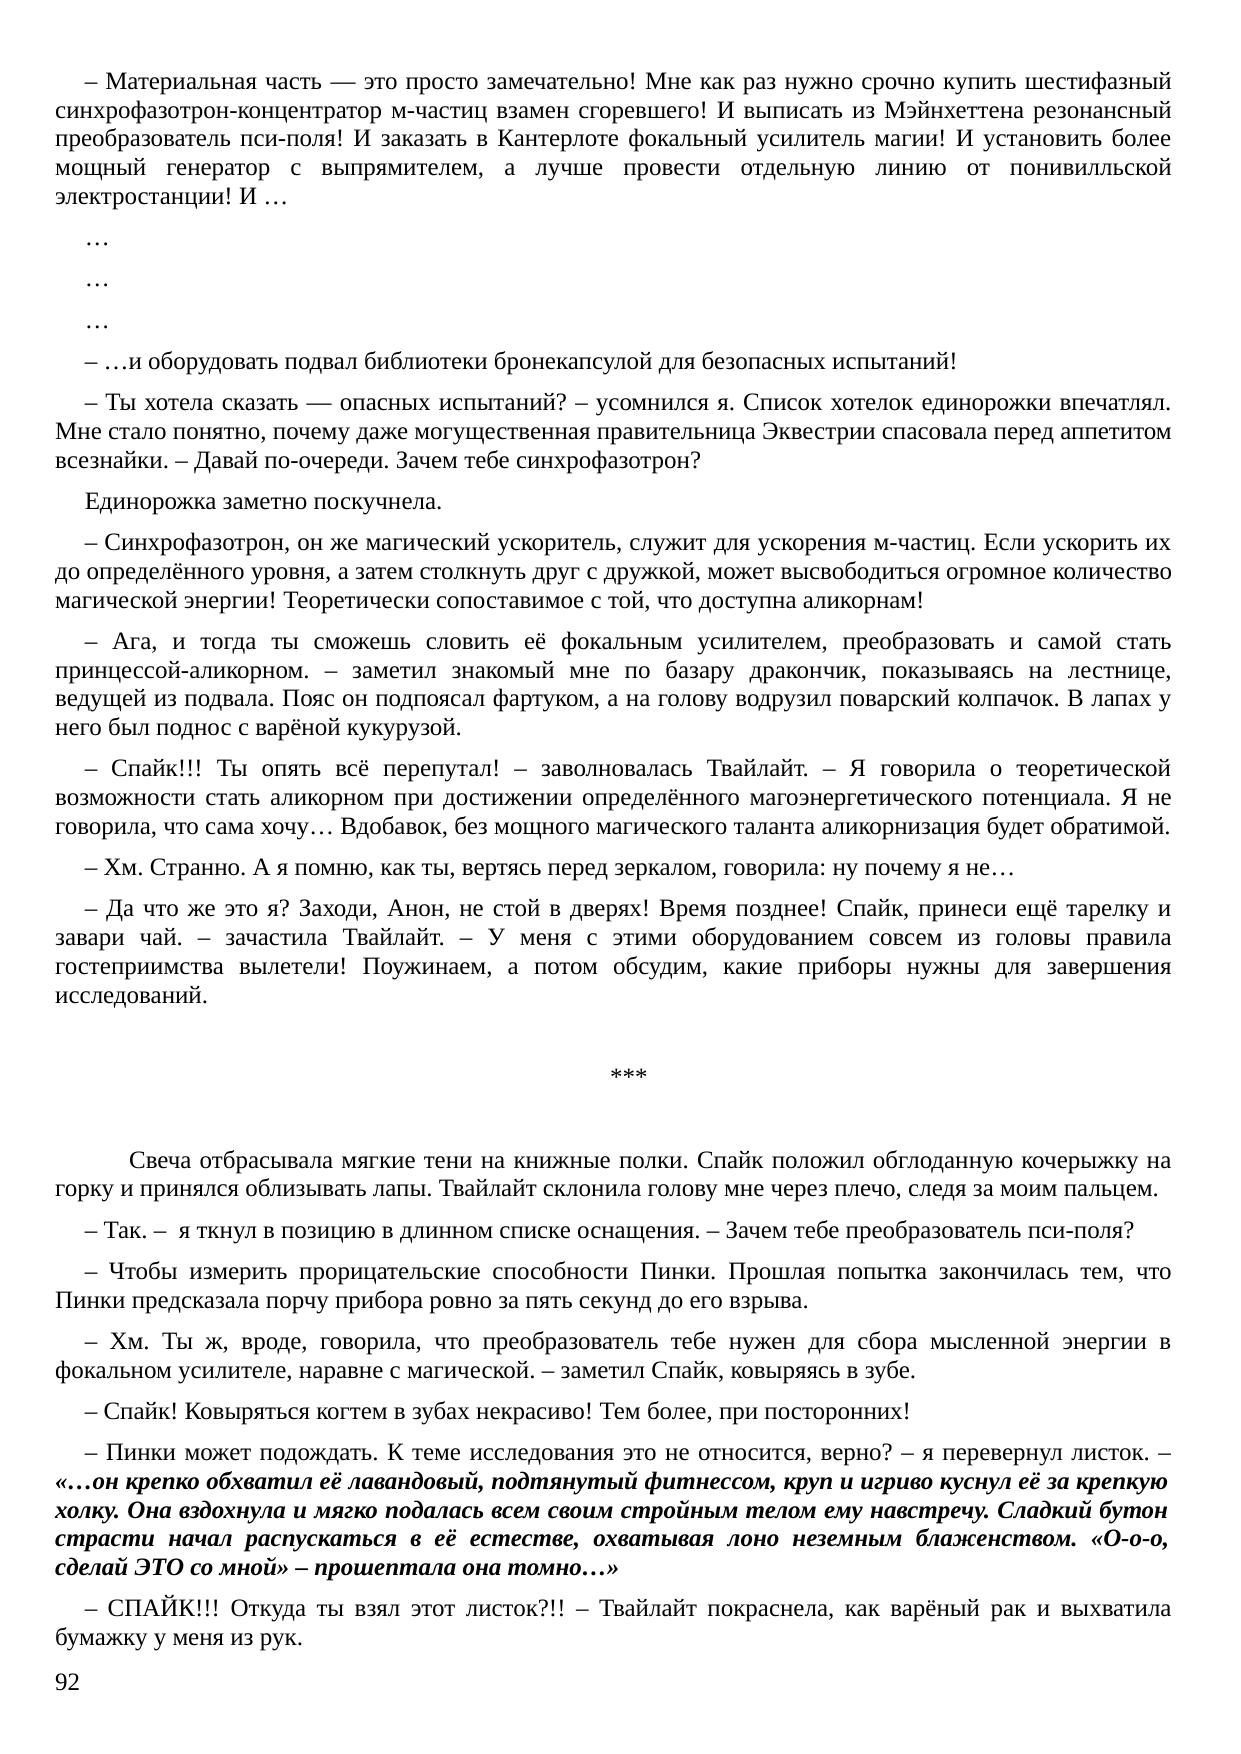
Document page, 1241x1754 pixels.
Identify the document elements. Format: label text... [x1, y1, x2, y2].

text – СПАЙК!!! Откуда ты взял этот листок?!! – Твайлайт покраснела, как варёный рак и выхватила бумажку у меня из рук. [55, 1593, 1173, 1651]
text – Синхрофазотрон, он же магический ускоритель, служит для ускорения м-частиц. Если ускорить их до определённого уровня, а затем столкнуть друг с дружкой, может высвободиться огромное количество магической энергии! Теоретически сопоставимое с той, что доступна аликорнам! [55, 527, 1173, 613]
text – Спайк!!! Ты опять всё перепутал! – заволновалась Твайлайт. – Я говорила о теоретической возможности стать аликорном при достижении определённого магоэнергетического потенциала. Я не говорила, что сама хочу… Вдобавок, без мощного магического таланта аликорнизация будет обратимой. [55, 753, 1173, 840]
text – Пинки может подождать. К теме исследования это не относится, верно? – я перевернул листок. – «…он крепко обхватил её лавандовый, подтянутый фитнессом, круп и игриво куснул её за крепкую холку. Она вздохнула и мягко подалась всем своим стройным телом ему навстречу. Сладкий бутон страсти начал распускаться в её естестве, охватывая лоно неземным блаженством. «О-о-о, сделай ЭТО со мной» – прошептала она томно…» [55, 1437, 1173, 1581]
text – Ты хотела сказать — опасных испытаний? – усомнился я. Список хотелок единорожки впечатлял. Мне стало понятно, почему даже могущественная правительница Эквестрии спасовала перед аппетитом всезнайки. – Давай по-очереди. Зачем тебе синхрофазотрон? [55, 387, 1173, 473]
text – Спайк! Ковыряться когтем в зубах некрасиво! Тем более, при посторонних! [55, 1396, 1173, 1425]
text Единорожка заметно поскучнела. [55, 486, 1173, 515]
text – Чтобы измерить прорицательские способности Пинки. Прошлая попытка закончилась тем, что Пинки предсказала порчу прибора ровно за пять секунд до его взрыва. [55, 1256, 1173, 1313]
text – Хм. Странно. А я помню, как ты, вертясь перед зеркалом, говорила: ну почему я не… [55, 852, 1173, 881]
text – Ага, и тогда ты сможешь словить её фокальным усилителем, преобразовать и самой стать принцессой-аликорном. – заметил знакомый мне по базару дракончик, показываясь на лестнице, ведущей из подвала. Пояс он подпоясал фартуком, а на голову водрузил поварский колпачок. В лапах у него был поднос с варёной кукурузой. [55, 626, 1173, 741]
text – Да что же это я? Заходи, Анон, не стой в дверях! Время позднее! Спайк, принеси ещё тарелку и завари чай. – зачастила Твайлайт. – У меня с этими оборудованием совсем из головы правила гостеприимства вылетели! Поужинаем, а потом обсудим, какие приборы нужны для завершения исследований. [55, 893, 1173, 1008]
text … [55, 305, 1173, 333]
text Свеча отбрасывала мягкие тени на книжные полки. Спайк положил обглоданную кочерыжку на горку и принялся облизывать лапы. Твайлайт склонила голову мне через плечо, следя за моим пальцем. [55, 1145, 1173, 1202]
text – Так. – я ткнул в позицию в длинном списке оснащения. – Зачем тебе преобразователь пси-поля? [55, 1215, 1173, 1243]
text – Материальная часть — это просто замечательно! Мне как раз нужно срочно купить шестифазный синхрофазотрон-концентратор м-частиц взамен сгоревшего! И выписать из Мэйнхеттена резонансный преобразователь пси-поля! И заказать в Кантерлоте фокальный усилитель магии! И установить более мощный генератор с выпрямителем, а лучше провести отдельную линию от понивилльской электростанции! И … [55, 66, 1173, 210]
text – …и оборудовать подвал библиотеки бронекапсулой для безопасных испытаний! [55, 346, 1173, 375]
text – Хм. Ты ж, вроде, говорила, что преобразователь тебе нужен для сбора мысленной энергии в фокальном усилителе, наравне с магической. – заметил Спайк, ковыряясь в зубе. [55, 1326, 1173, 1383]
text … [55, 263, 1173, 292]
text … [55, 222, 1173, 251]
text *** [55, 1062, 1173, 1091]
